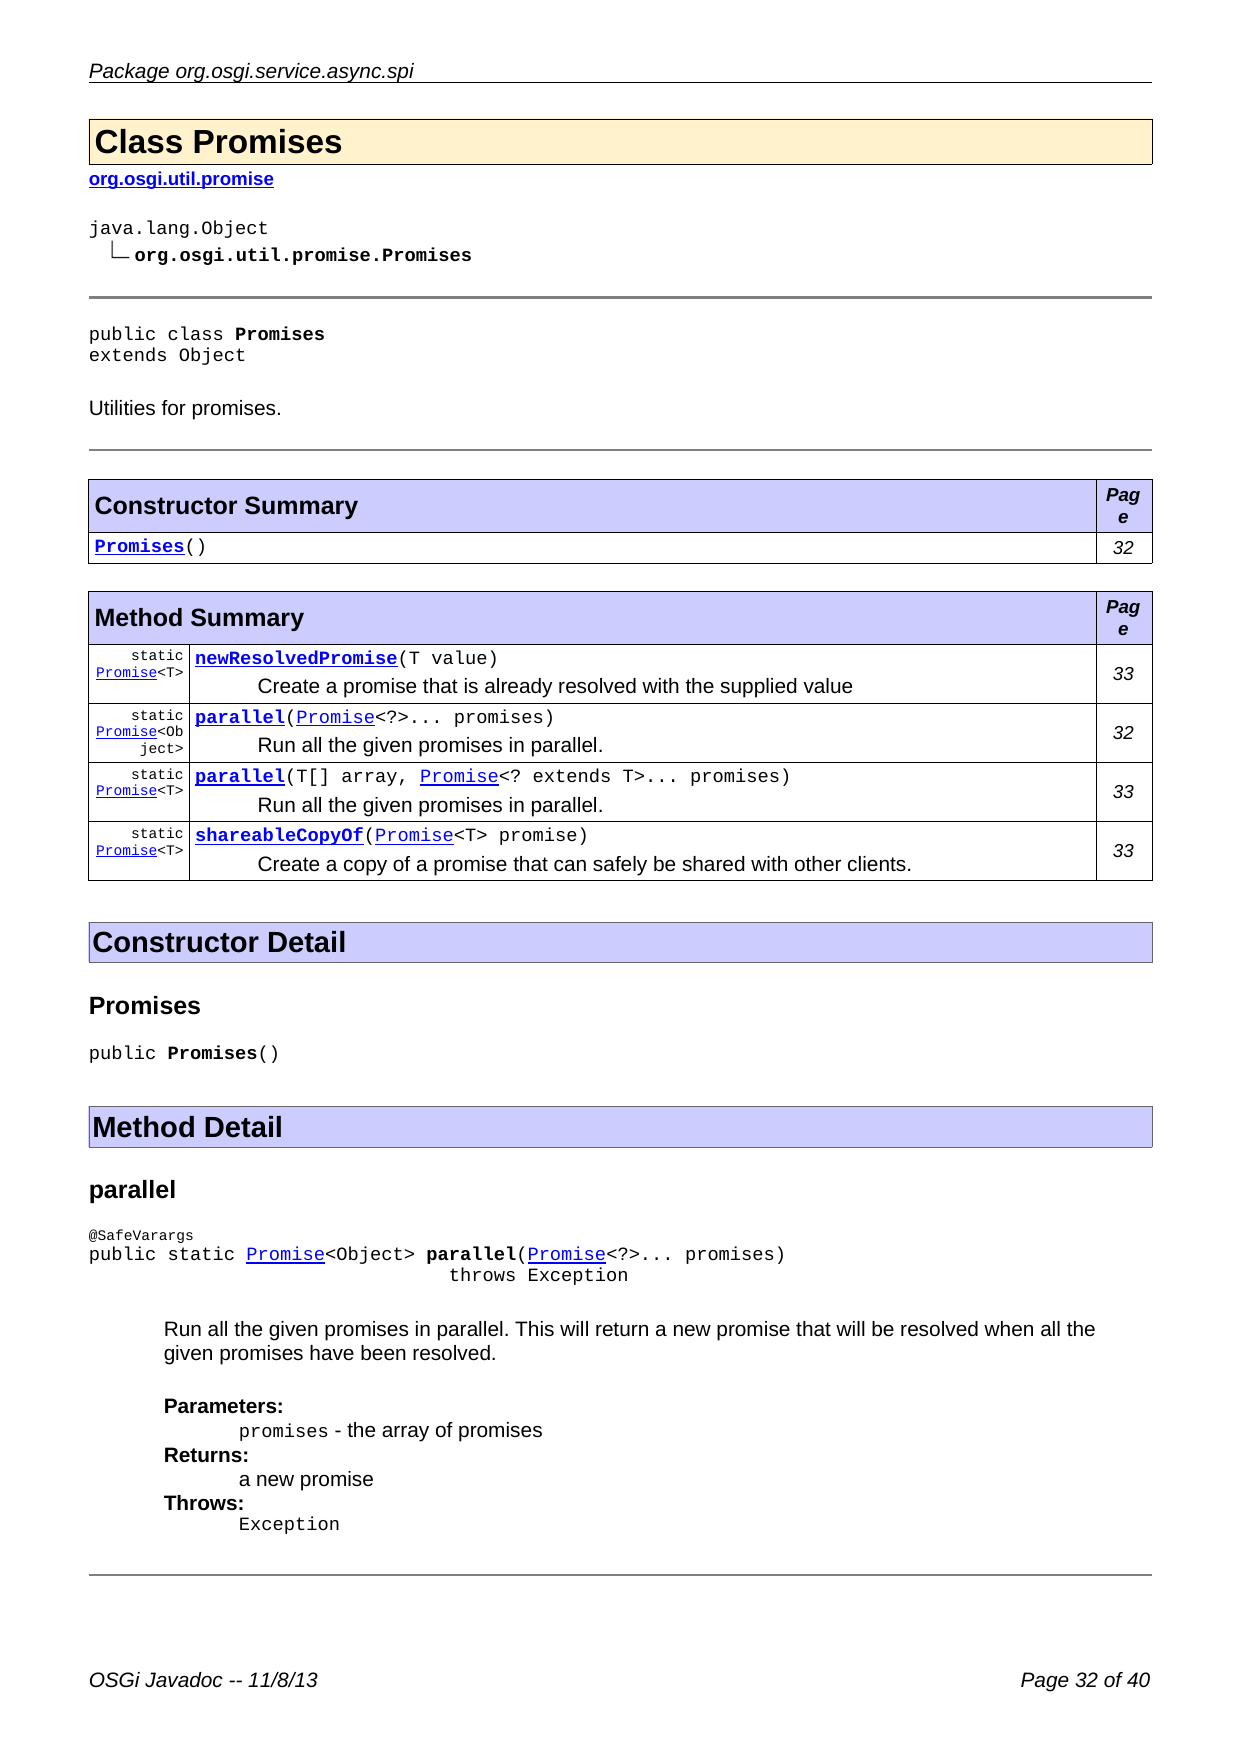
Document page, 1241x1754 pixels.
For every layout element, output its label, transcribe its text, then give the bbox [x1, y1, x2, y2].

subtitle parallel [88, 1175, 1152, 1204]
subtitle Constructor Detail [90, 923, 1152, 962]
text org.osgi.util.promise [88, 168, 1152, 189]
table_cell Promises() [89, 533, 1096, 563]
text a new promise [238, 1467, 1152, 1491]
table_cell newResolvedPromise(T value) Create a promise that is already resolved with the supplied value [190, 645, 1096, 703]
table_cell 33 [1097, 645, 1152, 703]
text public class Promises [88, 324, 1152, 346]
text Exception [238, 1515, 1152, 1536]
table_cell static Promise<T> [89, 645, 189, 703]
table_cell 33 [1097, 763, 1152, 821]
table_cell 33 [1097, 822, 1152, 880]
text Utilities for promises. [88, 396, 1152, 420]
picture [111, 239, 135, 262]
table_header Page [1097, 480, 1152, 532]
table_cell static Promise<T> [89, 822, 189, 880]
table_cell 32 [1097, 533, 1152, 563]
subtitle Method Detail [90, 1107, 1152, 1147]
text @SafeVarargs public static Promise<Object> parallel(Promise<?>... promises) throws Exception [88, 1228, 1152, 1287]
table_header Constructor Summary [89, 480, 1096, 532]
text public Promises() [88, 1044, 1152, 1065]
table_cell static Promise<T> [89, 763, 189, 821]
text Parameters: [163, 1394, 1152, 1418]
table_header Page [1097, 592, 1152, 644]
subtitle Promises [88, 991, 1152, 1019]
text promises - the array of promises [238, 1418, 1152, 1443]
text Run all the given promises in parallel. This will return a new promise that will be resolved when all the given promises have been resolved. [163, 1317, 1152, 1364]
table_header Method Summary [89, 592, 1096, 644]
text Throws: [163, 1491, 1152, 1515]
table_cell shareableCopyOf(Promise<T> promise) Create a copy of a promise that can safely be shared with other clients. [190, 822, 1096, 880]
table_cell static Promise<Object> [89, 704, 189, 762]
text Returns: [163, 1443, 1152, 1467]
subtitle Class Promises [90, 120, 1152, 164]
table_cell parallel(T[] array, Promise<? extends T>... promises) Run all the given promises in parallel. [190, 763, 1096, 821]
table_cell 32 [1097, 704, 1152, 762]
text java.lang.Object [88, 218, 1152, 240]
text org.osgi.util.promise.Promises [88, 240, 1152, 267]
text extends Object [88, 346, 1152, 367]
table_cell parallel(Promise<?>... promises) Run all the given promises in parallel. [190, 704, 1096, 762]
